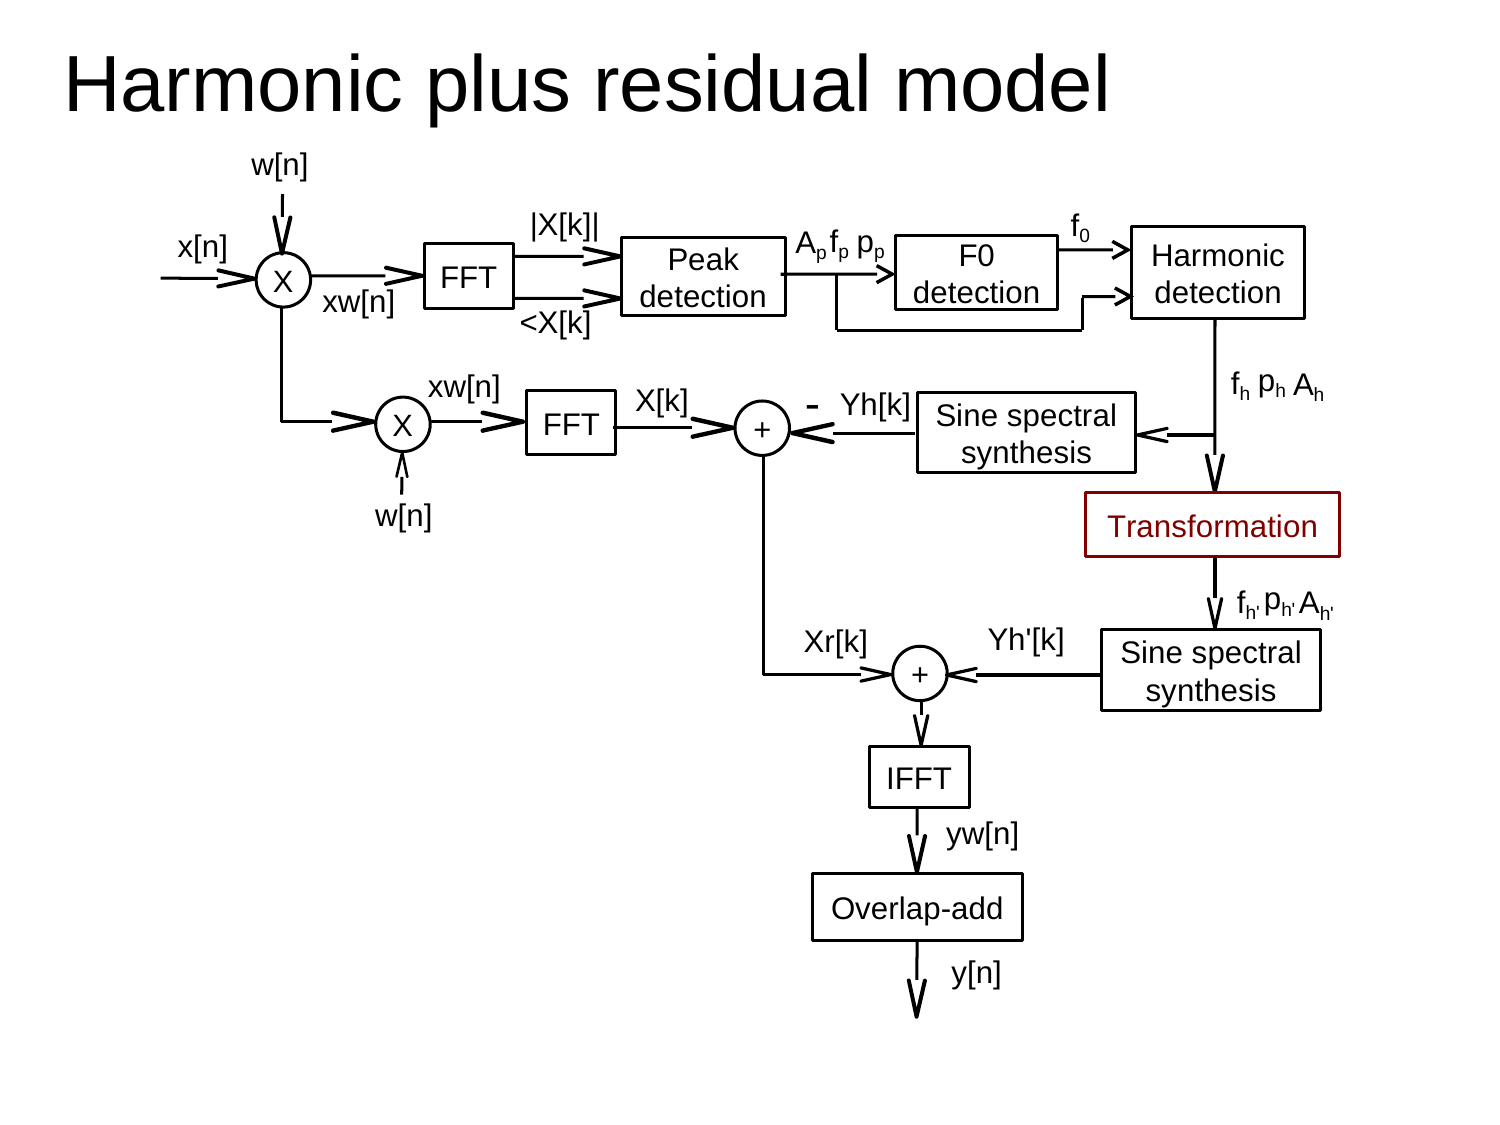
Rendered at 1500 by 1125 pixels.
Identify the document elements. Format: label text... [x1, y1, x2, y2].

text_box Xr[k] [788, 617, 906, 675]
text_box pp [841, 213, 900, 270]
text_box Yh'[k] [972, 615, 1080, 665]
text_box w[n] [360, 491, 459, 549]
text_box X[k] [620, 376, 738, 434]
text_box fh' [1222, 575, 1275, 631]
text_box F0 detection [895, 235, 1058, 310]
text_box <X[k] [504, 298, 611, 351]
text_box X [256, 252, 310, 308]
text_box yw[n] [931, 809, 1038, 861]
text_box |X[k]| [515, 200, 619, 252]
text_box x[n] [162, 222, 245, 274]
text_box Peak detection [621, 237, 786, 316]
text_box fh [1216, 356, 1265, 413]
text_box - [790, 429, 865, 453]
text_box Ah [1278, 357, 1340, 413]
text_box Sine spectral synthesis [1101, 629, 1321, 711]
text_box Harmonic detection [1131, 226, 1305, 319]
text_box f0 [1055, 198, 1105, 254]
text_box ph' [1249, 572, 1311, 628]
text_box IFFT [869, 746, 970, 808]
text_box X [375, 397, 431, 452]
text_box Overlap-add [812, 873, 1023, 941]
text_box Transformation [1085, 492, 1340, 557]
text_box Ap [780, 215, 814, 271]
text_box FFT [526, 390, 616, 455]
text_box ph [1243, 353, 1301, 410]
text_box Yh[k] [825, 380, 930, 432]
text_box + [735, 400, 790, 456]
text_box FFT [424, 243, 514, 309]
text_box y[n] [936, 948, 1019, 1000]
text_box Sine spectral synthesis [917, 392, 1136, 473]
text_box xw[n] [307, 277, 414, 329]
text_box + [892, 646, 948, 701]
text_box Ah' [1284, 575, 1349, 632]
text_box fp [814, 214, 864, 271]
title Harmonic plus residual model [63, 16, 1500, 151]
text_box xw[n] [413, 362, 531, 419]
text_box w[n] [236, 151, 326, 192]
text_box - [790, 371, 865, 431]
